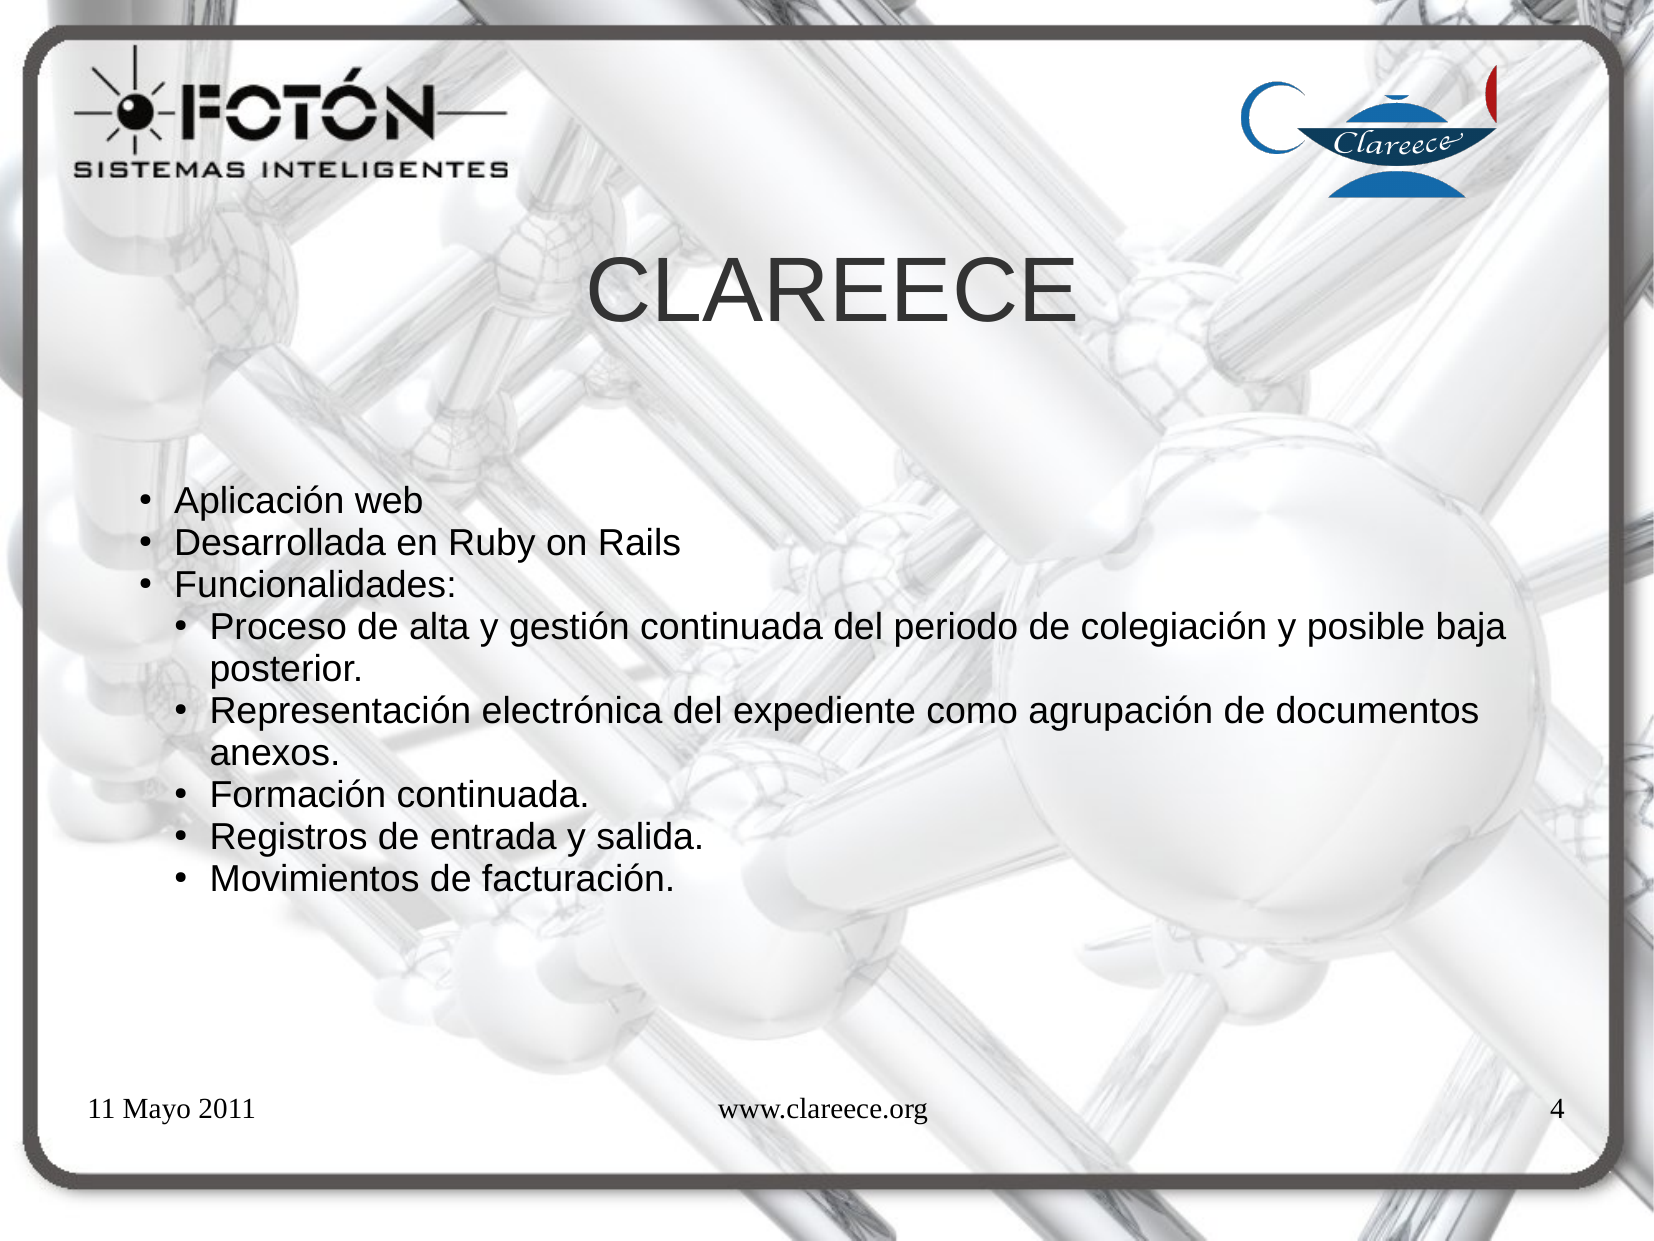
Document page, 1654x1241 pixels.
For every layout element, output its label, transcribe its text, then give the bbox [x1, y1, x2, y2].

title CLAREECE [88, 195, 1577, 384]
picture [0, 0, 1654, 1241]
text_box Aplicación web Desarrollada en Ruby on Rails Funcionalidades: Proceso de alta y gestión continuada del periodo de colegiación y posible baja posterior. Representación electrónica del expediente como agrupación de documentos anexos. Formación continuada. Registros de entrada y salida. Movimientos de facturación. [88, 472, 1536, 1034]
